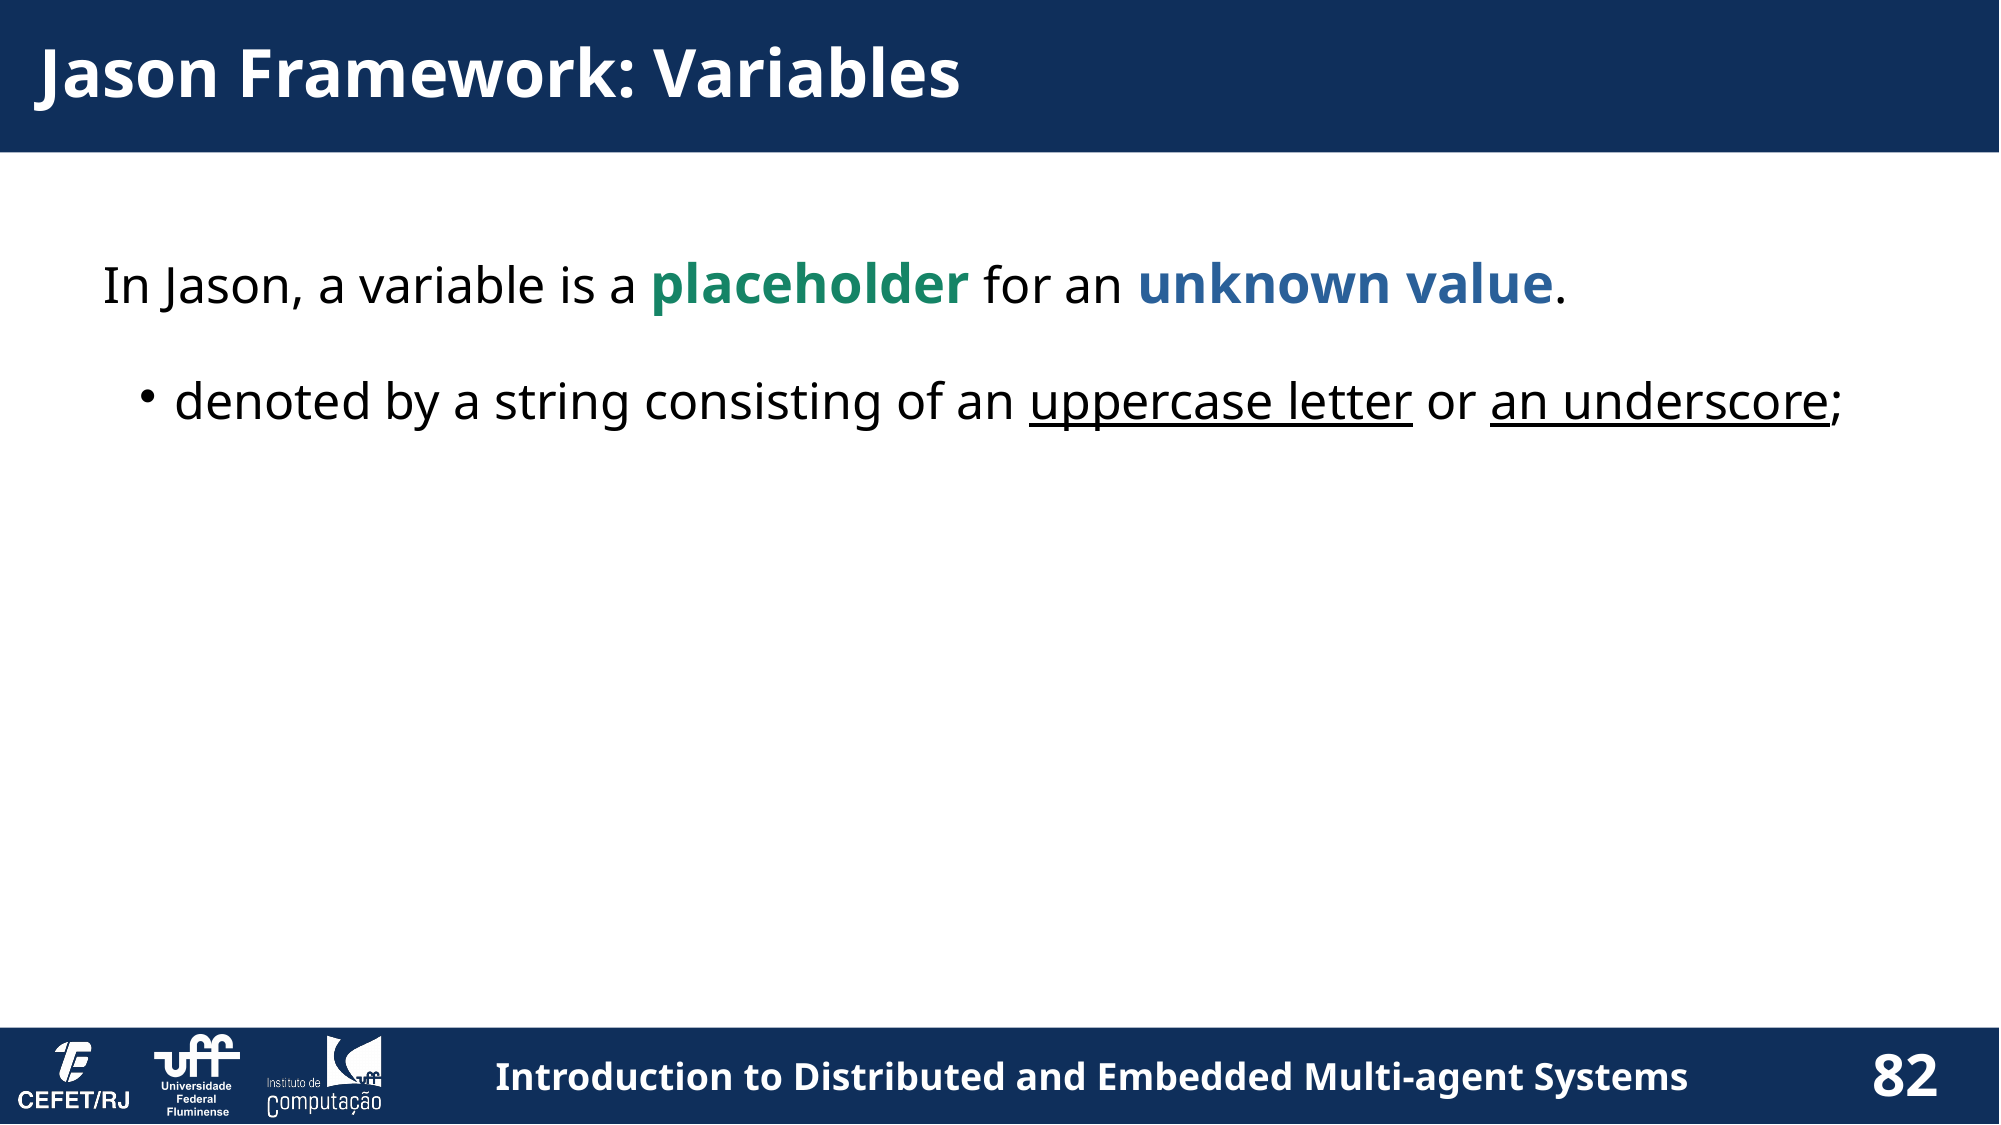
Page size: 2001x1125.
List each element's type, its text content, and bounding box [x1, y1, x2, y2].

text_box Jason Framework: Variables [25, 23, 1999, 119]
picture [18, 1021, 129, 1125]
text_box In Jason, a variable is a placeholder for an unknown value. denoted by a string consisting of an uppercase letter or an underscore; [89, 242, 1949, 437]
picture [153, 1033, 241, 1121]
picture [265, 1033, 383, 1118]
